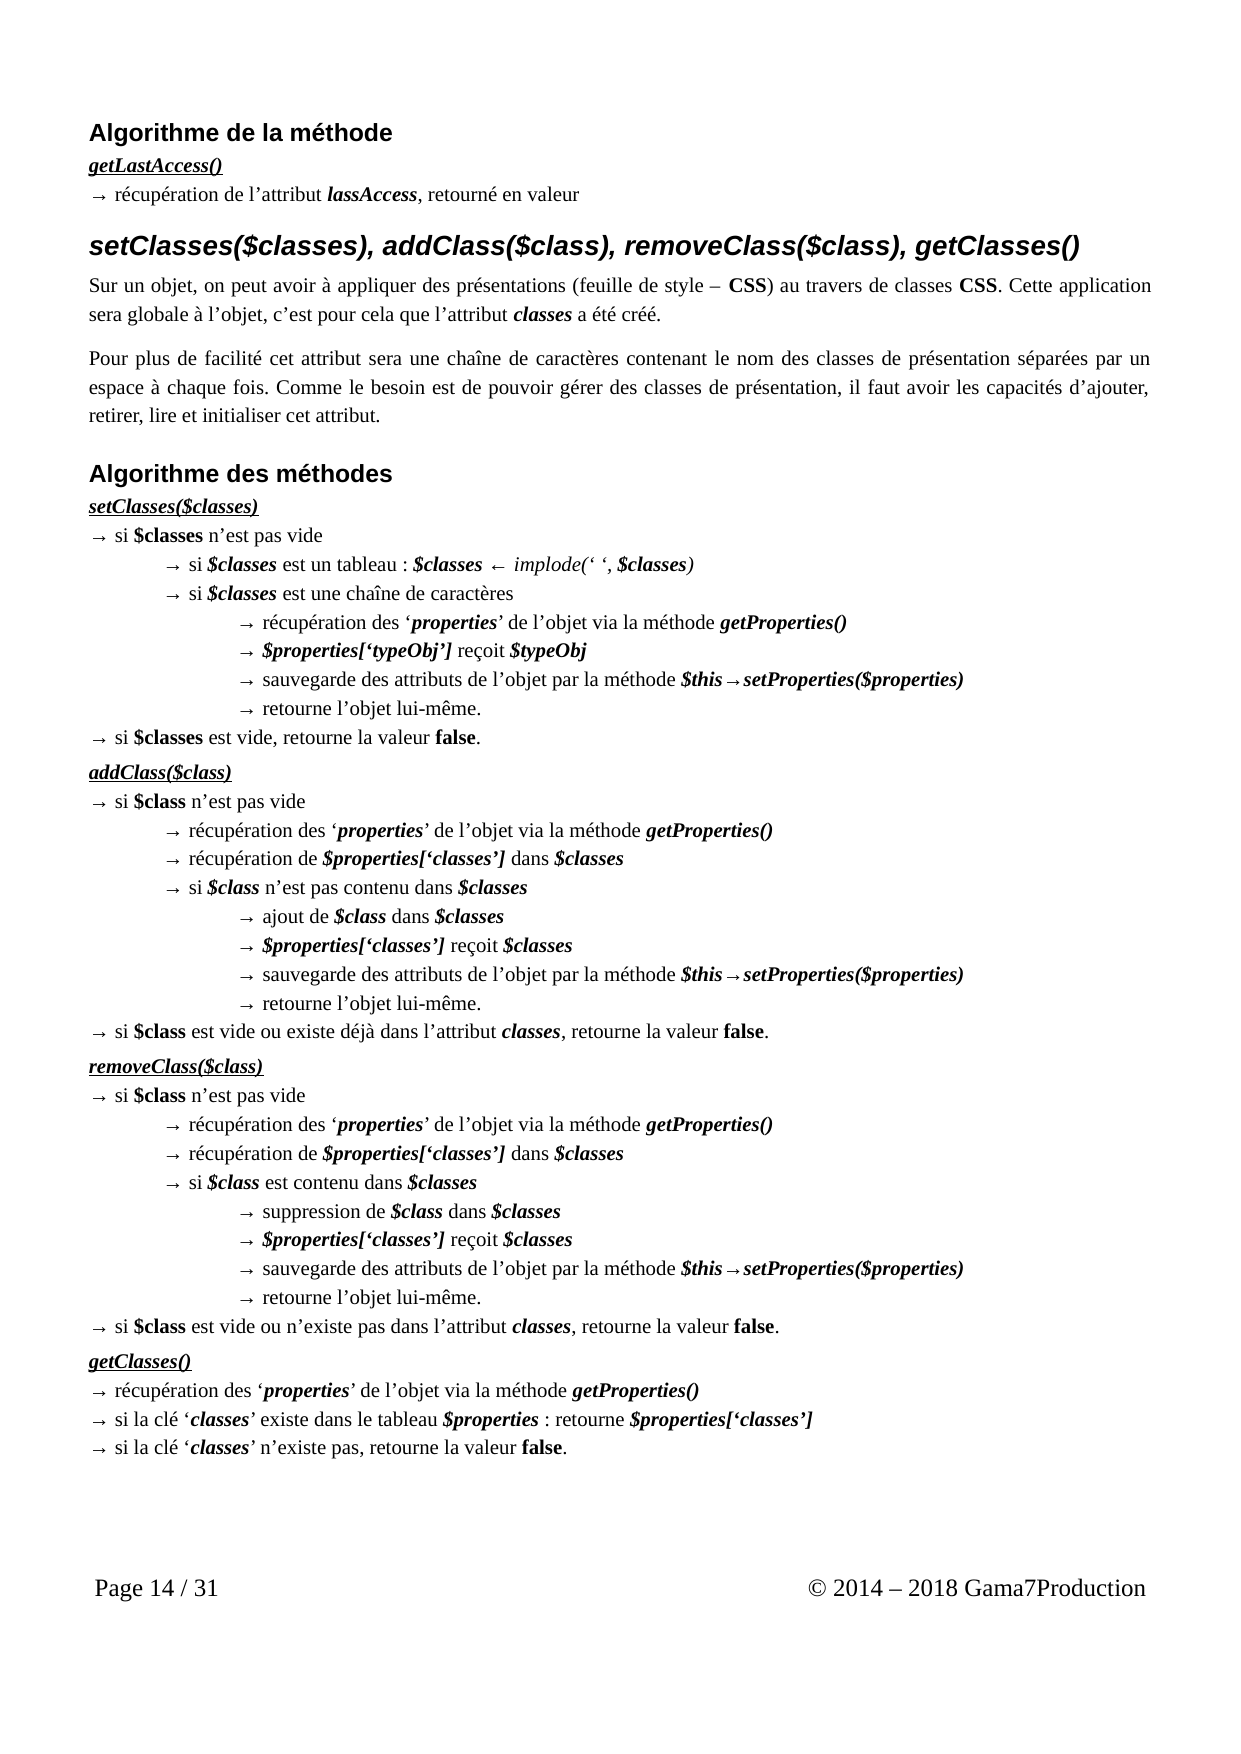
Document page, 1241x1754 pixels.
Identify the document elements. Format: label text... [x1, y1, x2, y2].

text → si $classes est un tableau : $classes ← implode(‘ ‘, $classes) [88, 552, 1152, 576]
subtitle Algorithme des méthodes [88, 459, 1152, 488]
text → récupération de $properties[‘classes’] dans $classes [88, 1141, 1152, 1165]
text → récupération de l’attribut lassAccess, retourné en valeur [88, 182, 1152, 206]
text → retourne l’objet lui-même. [88, 991, 1152, 1015]
text getClasses() [88, 1349, 1152, 1373]
text → sauvegarde des attributs de l’objet par la méthode $this→setProperties($properties) [236, 962, 1152, 986]
text → suppression de $class dans $classes [88, 1198, 1152, 1223]
text setClasses($classes) [88, 494, 1152, 518]
text Pour plus de facilité cet attribut sera une chaîne de caractères contenant le nom des classes de présentation séparées par un espace à chaque fois. Comme le besoin est de pouvoir gérer des classes de présentation, il faut avoir les capacités d’ajouter, retirer, lire et initialiser cet attribut. [88, 346, 1152, 427]
text → si $classes n’est pas vide [88, 523, 1152, 547]
text → si $classes est une chaîne de caractères [88, 581, 1152, 605]
text removeClass($class) [88, 1054, 1152, 1078]
text → si $class n’est pas vide [88, 789, 1152, 813]
text → si $class est vide ou n’existe pas dans l’attribut classes, retourne la valeur false. [88, 1314, 1152, 1338]
text → sauvegarde des attributs de l’objet par la méthode $this→setProperties($properties) [236, 1256, 1152, 1280]
text → si $class est contenu dans $classes [88, 1170, 1152, 1194]
text → récupération des ‘properties’ de l’objet via la méthode getProperties() [88, 1378, 1152, 1402]
text → si $class n’est pas contenu dans $classes [88, 875, 1152, 899]
subtitle setClasses($classes), addClass($class), removeClass($class), getClasses() [88, 229, 1152, 261]
subtitle Algorithme de la méthode [88, 118, 1152, 147]
text → récupération de $properties[‘classes’] dans $classes [88, 846, 1152, 870]
text getLastAccess() [88, 153, 1152, 177]
text → récupération des ‘properties’ de l’objet via la méthode getProperties() [88, 817, 1152, 842]
text Sur un objet, on peut avoir à appliquer des présentations (feuille de style – CSS) au travers de classes CSS. Cette application sera globale à l’objet, c’est pour cela que l’attribut classes a été créé. [88, 273, 1152, 326]
text → si $classes est vide, retourne la valeur false. [88, 725, 1152, 749]
text → si $class est vide ou existe déjà dans l’attribut classes, retourne la valeur false. [88, 1019, 1152, 1043]
text → $properties[‘classes’] reçoit $classes [88, 933, 1152, 957]
text → sauvegarde des attributs de l’objet par la méthode $this→setProperties($properties) [236, 667, 1152, 691]
text → $properties[‘typeObj’] reçoit $typeObj [88, 638, 1152, 662]
text → récupération des ‘properties’ de l’objet via la méthode getProperties() [88, 1112, 1152, 1136]
text → retourne l’objet lui-même. [88, 1285, 1152, 1309]
text → ajout de $class dans $classes [88, 904, 1152, 928]
text → récupération des ‘properties’ de l’objet via la méthode getProperties() [88, 609, 1152, 634]
text addClass($class) [88, 760, 1152, 784]
text → si $class n’est pas vide [88, 1083, 1152, 1107]
text → si la clé ‘classes’ existe dans le tableau $properties : retourne $properties[‘classes’] [88, 1406, 1152, 1431]
text → $properties[‘classes’] reçoit $classes [88, 1227, 1152, 1251]
text → retourne l’objet lui-même. [88, 696, 1152, 720]
text → si la clé ‘classes’ n’existe pas, retourne la valeur false. [88, 1435, 1152, 1459]
